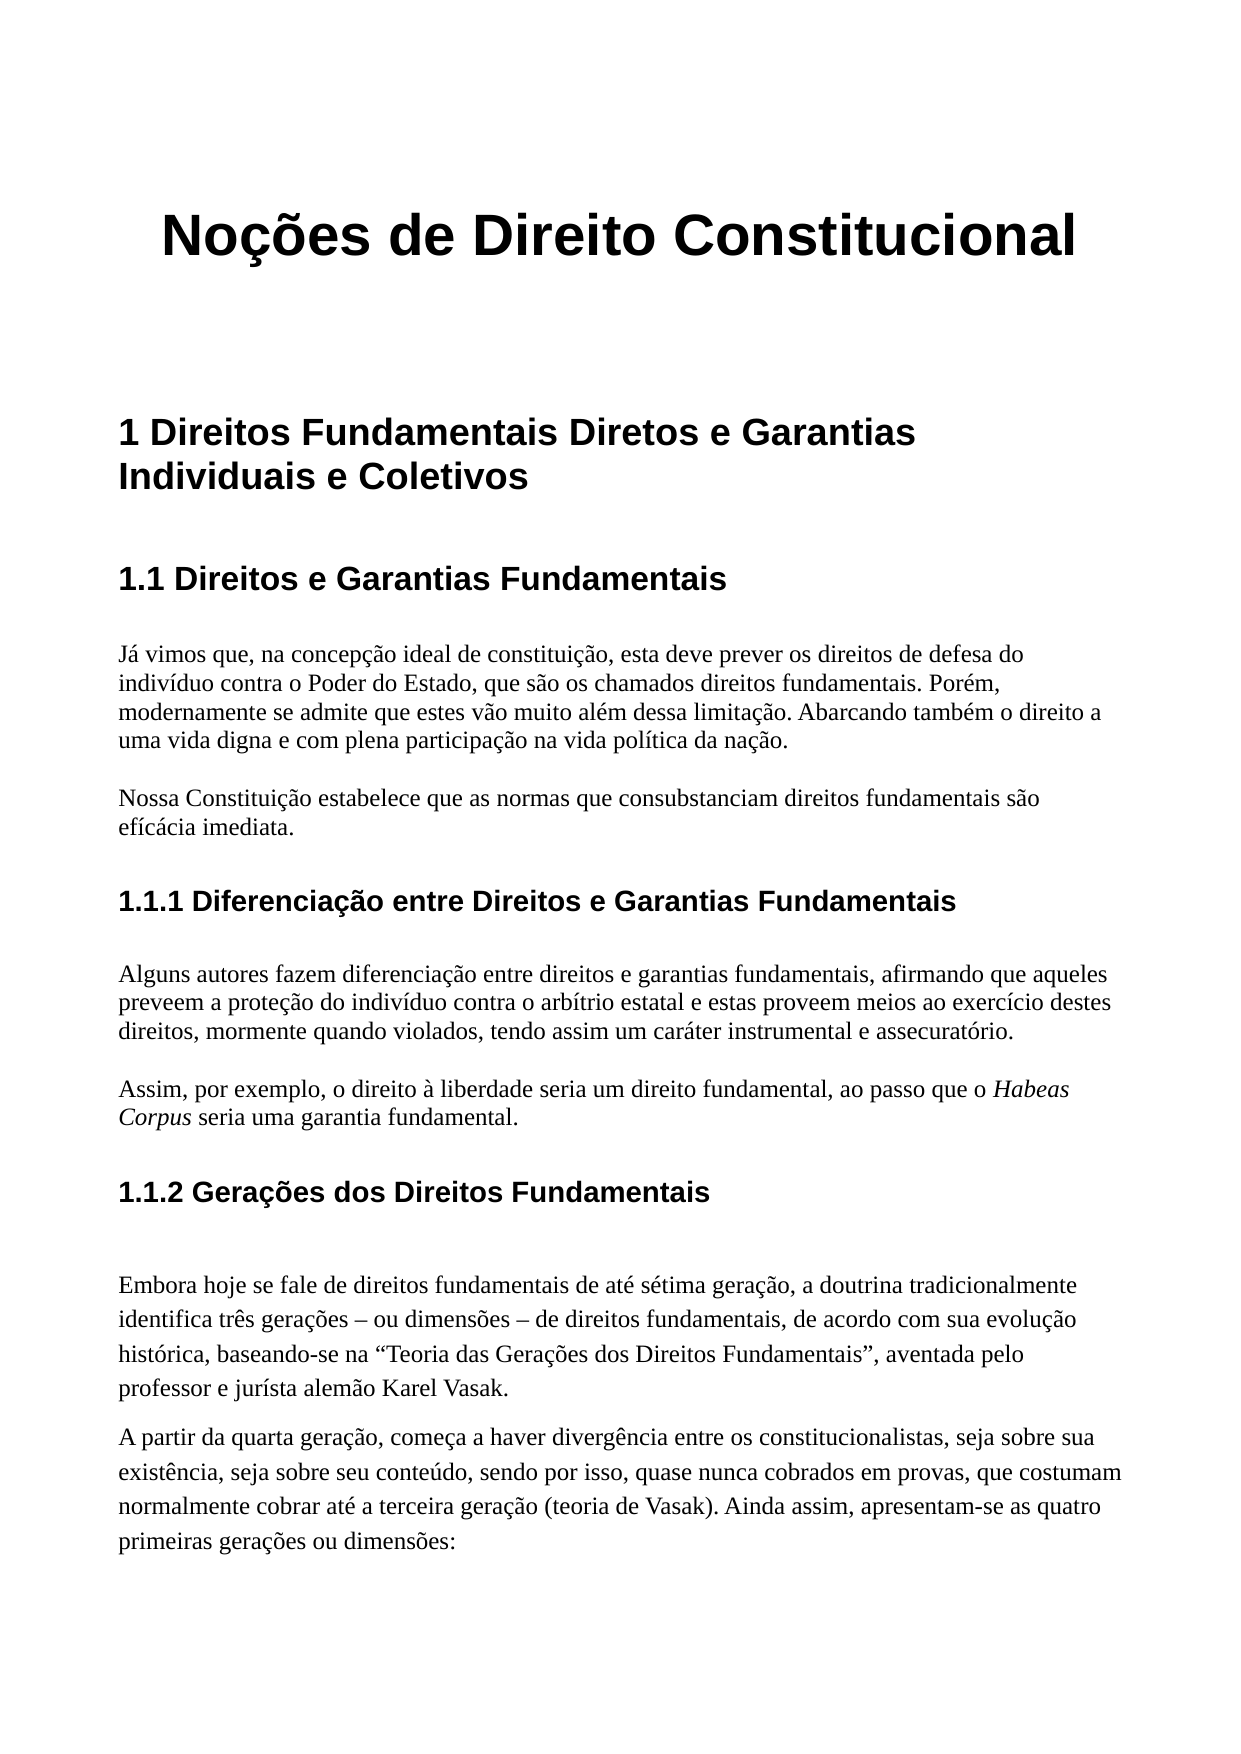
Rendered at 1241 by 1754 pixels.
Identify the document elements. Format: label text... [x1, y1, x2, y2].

text Assim, por exemplo, o direito à liberdade seria um direito fundamental, ao passo que o Habeas Corpus seria uma garantia fundamental. [118, 1074, 1122, 1131]
title Noções de Direito Constitucional [118, 201, 1122, 268]
text A partir da quarta geração, começa a haver divergência entre os constitucionalistas, seja sobre sua existência, seja sobre seu conteúdo, sendo por isso, quase nunca cobrados em provas, que costumam normalmente cobrar até a terceira geração (teoria de Vasak). Ainda assim, apresentam-se as quatro primeiras gerações ou dimensões: [118, 1422, 1122, 1554]
subtitle 1.1 Direitos e Garantias Fundamentais [118, 559, 1122, 598]
subtitle 1.1.1 Diferenciação entre Direitos e Garantias Fundamentais [118, 884, 1122, 917]
text Alguns autores fazem diferenciação entre direitos e garantias fundamentais, afirmando que aqueles preveem a proteção do indivíduo contra o arbítrio estatal e estas proveem meios ao exercício destes direitos, mormente quando violados, tendo assim um caráter instrumental e assecuratório. [118, 959, 1122, 1045]
subtitle 1 Direitos Fundamentais Diretos e Garantias Individuais e Coletivos [118, 410, 1122, 497]
text Embora hoje se fale de direitos fundamentais de até sétima geração, a doutrina tradicionalmente identifica três gerações – ou dimensões – de direitos fundamentais, de acordo com sua evolução histórica, baseando-se na “Teoria das Gerações dos Direitos Fundamentais”, aventada pelo professor e jurísta alemão Karel Vasak. [118, 1270, 1122, 1402]
subtitle 1.1.2 Gerações dos Direitos Fundamentais [118, 1174, 1122, 1208]
text Já vimos que, na concepção ideal de constituição, esta deve prever os direitos de defesa do indivíduo contra o Poder do Estado, que são os chamados direitos fundamentais. Porém, modernamente se admite que estes vão muito além dessa limitação. Abarcando também o direito a uma vida digna e com plena participação na vida política da nação. [118, 639, 1122, 754]
text Nossa Constituição estabelece que as normas que consubstanciam direitos fundamentais são efícácia imediata. [118, 783, 1122, 840]
